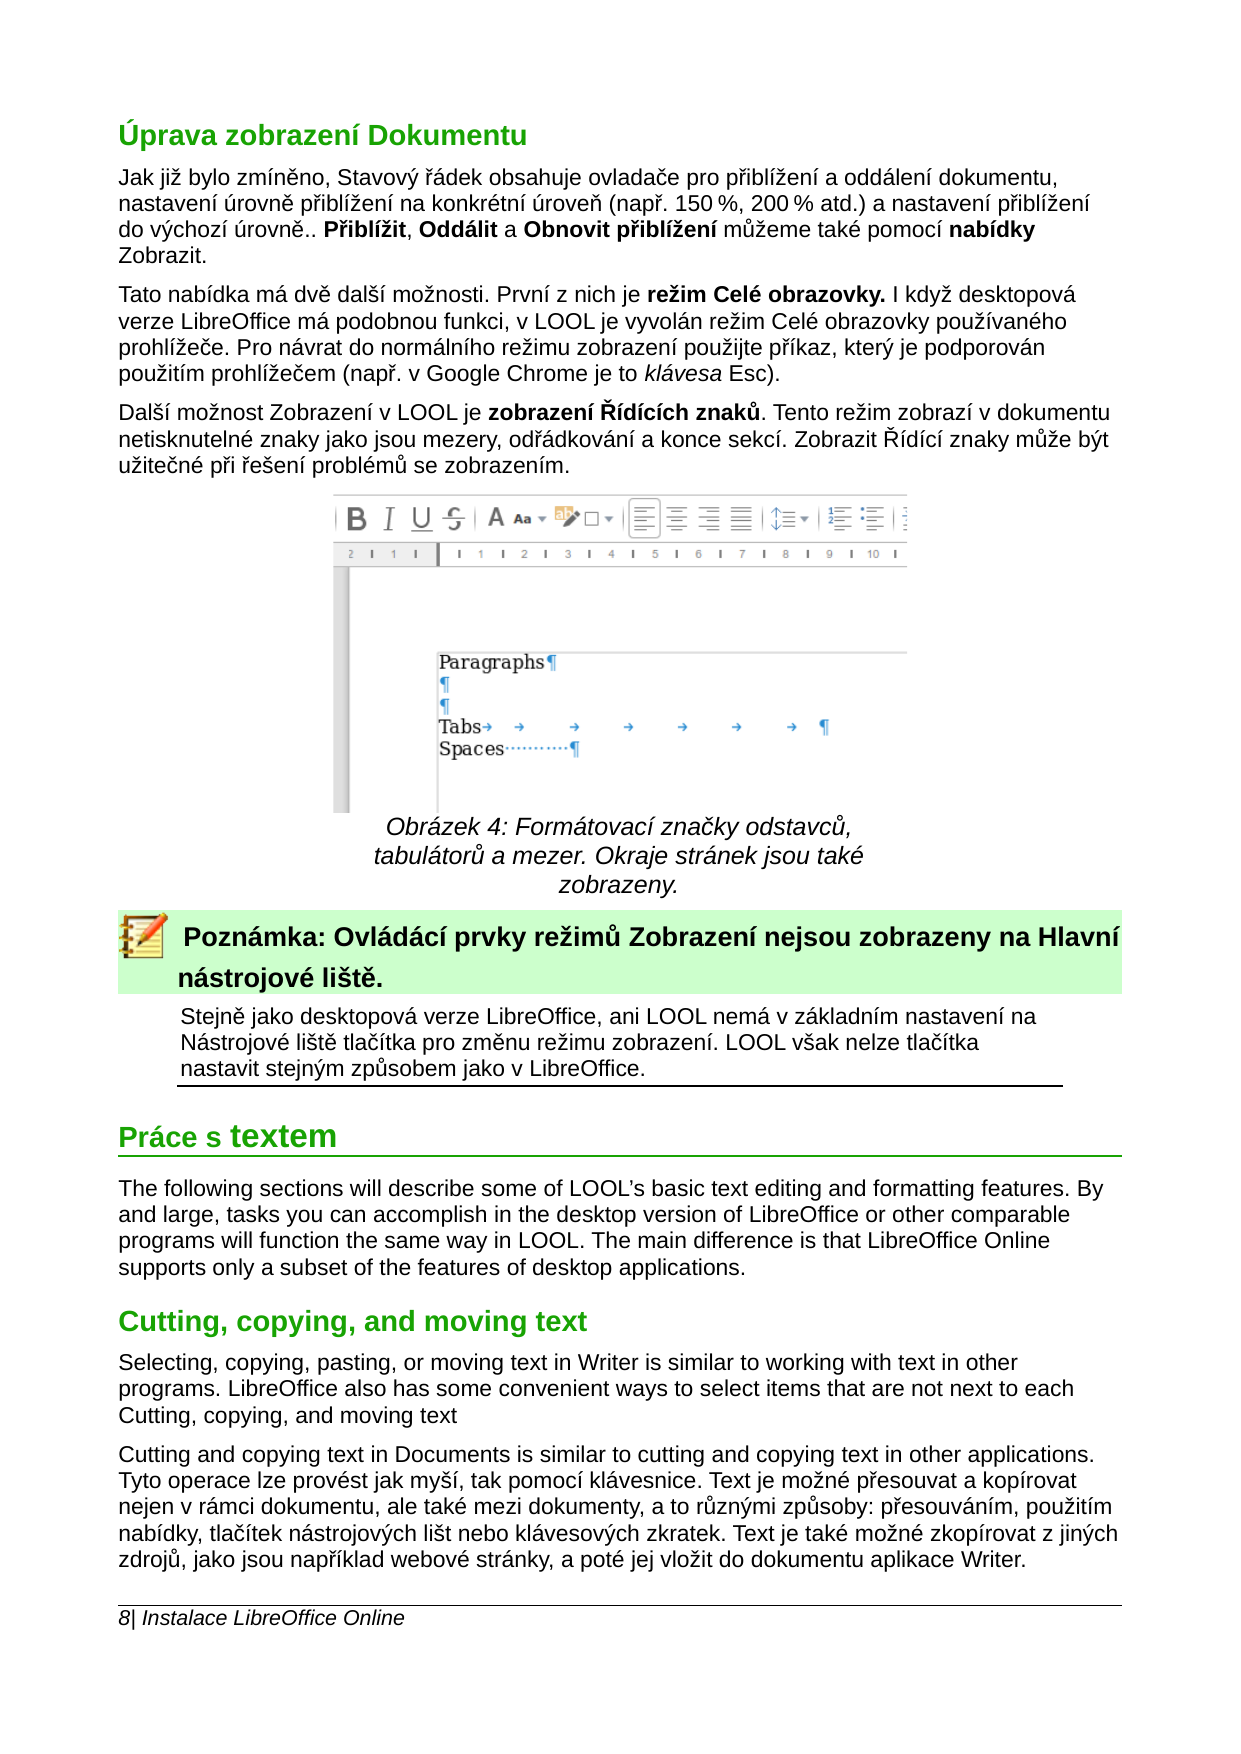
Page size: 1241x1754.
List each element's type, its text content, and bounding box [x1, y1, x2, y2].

text Selecting, copying, pasting, or moving text in Writer is similar to working with text in other programs. LibreOffice also has some convenient ways to select items that are not next to each Cutting, copying, and moving text [118, 1349, 1122, 1428]
picture [333, 490, 908, 813]
text Stejně jako desktopová verze LibreOffice, ani LOOL nemá v základním nastavení na Nástrojové liště tlačítka pro změnu režimu zobrazení. LOOL však nelze tlačítka nastavit stejným způsobem jako v LibreOffice. [177, 1000, 1063, 1085]
text Jak již bylo zmíněno, Stavový řádek obsahuje ovladače pro přiblížení a oddálení dokumentu, nastavení úrovně přiblížení na konkrétní úroveň (např. 150 %, 200 % atd.) a nastavení přiblížení do výchozí úrovně.. Přiblížit, Oddálit a Obnovit přiblížení můžeme také pomocí nabídky Zobrazit. [118, 163, 1122, 269]
picture [119, 911, 170, 962]
text The following sections will describe some of LOOL’s basic text editing and formatting features. By and large, tasks you can accomplish in the desktop version of LibreOffice or other comparable programs will function the same way in LOOL. The main difference is that LibreOffice Online supports only a subset of the features of desktop applications. [118, 1174, 1122, 1280]
subtitle Úprava zobrazení Dokumentu [118, 118, 1122, 152]
subtitle Poznámka: Ovládácí prvky režimů Zobrazení nejsou zobrazeny na Hlavní nástrojové liště. [118, 910, 1122, 994]
text Další možnost Zobrazení v LOOL je zobrazení Řídících znaků. Tento režim zobrazí v dokumentu netisknutelné znaky jako jsou mezery, odřádkování a konce sekcí. Zobrazit Řídící znaky může být užitečné při řešení problémů se zobrazením. [118, 399, 1122, 478]
text Tato nabídka má dvě další možnosti. První z nich je režim Celé obrazovky. I když desktopová verze LibreOffice má podobnou funkci, v LOOL je vyvolán režim Celé obrazovky používaného prohlížeče. Pro návrat do normálního režimu zobrazení použijte příkaz, který je podporován použitím prohlížečem (např. v Google Chrome je to klávesa Esc). [118, 281, 1122, 387]
subtitle Práce s textem [118, 1116, 1122, 1155]
subtitle Cutting, copying, and moving text [118, 1304, 1122, 1337]
text Obrázek 4: Formátovací značky odstavců, tabulátorů a mezer. Okraje stránek jsou také zobrazeny. [333, 813, 907, 898]
text Cutting and copying text in Documents is similar to cutting and copying text in other applications. Tyto operace lze provést jak myší, tak pomocí klávesnice. Text je možné přesouvat a kopírovat nejen v rámci dokumentu, ale také mezi dokumenty, a to různými způsoby: přesouváním, použitím nabídky, tlačítek nástrojových lišt nebo klávesových zkratek. Text je také možné zkopírovat z jiných zdrojů, jako jsou například webové stránky, a poté jej vložit do dokumentu aplikace Writer. [118, 1441, 1122, 1572]
